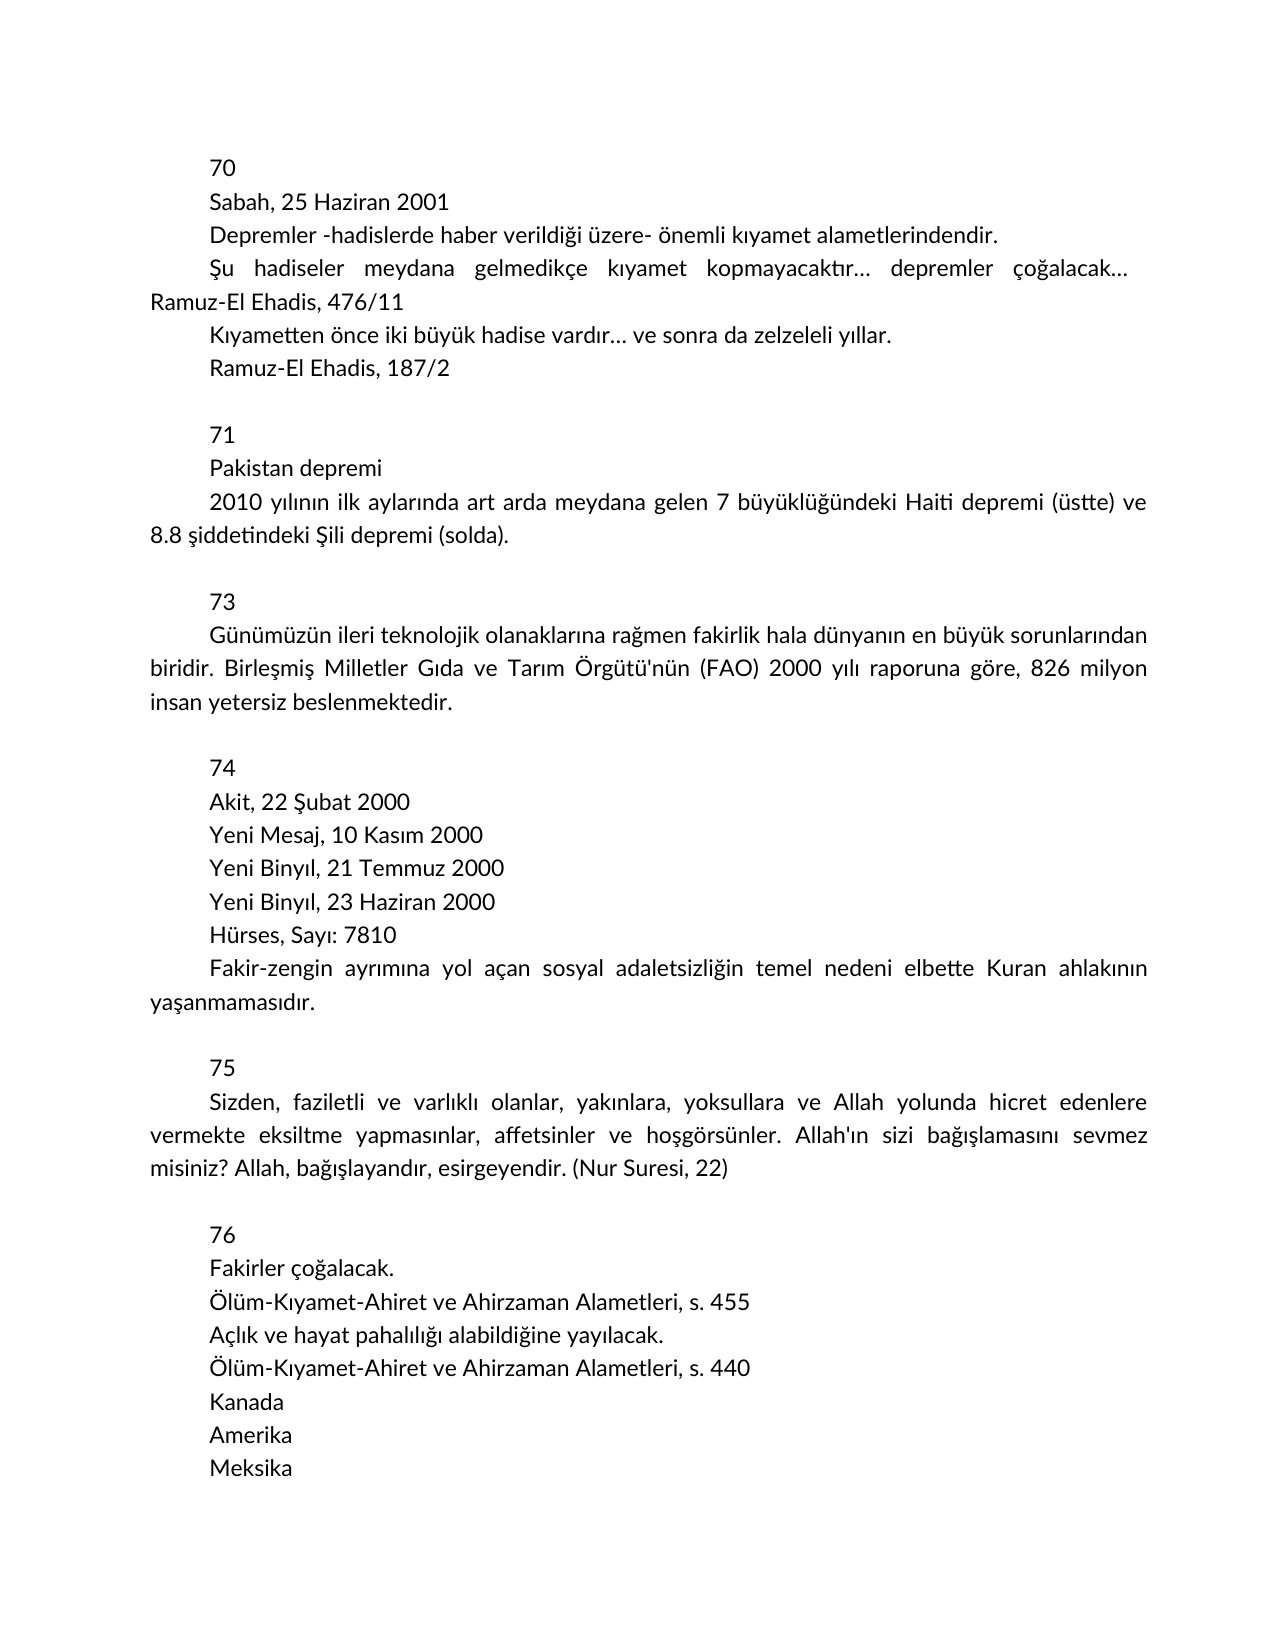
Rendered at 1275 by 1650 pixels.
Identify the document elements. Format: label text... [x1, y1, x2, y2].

text Pakistan depremi [150, 450, 1149, 483]
text Yeni Mesaj, 10 Kasım 2000 [150, 817, 1149, 850]
text Günümüzün ileri teknolojik olanaklarına rağmen fakirlik hala dünyanın en büyük sorunlarından biridir. Birleşmiş Milletler Gıda ve Tarım Örgütü'nün (FAO) 2000 yılı raporuna göre, 826 milyon insan yetersiz beslenmektedir. [150, 617, 1149, 717]
text 74 [150, 750, 1149, 783]
text Yeni Binyıl, 23 Haziran 2000 [150, 883, 1149, 917]
text Kanada [150, 1383, 1149, 1417]
text Ölüm-Kıyamet-Ahiret ve Ahirzaman Alametleri, s. 455 [150, 1283, 1149, 1317]
text 2010 yılının ilk aylarında art arda meydana gelen 7 büyüklüğündeki Haiti depremi (üstte) ve 8.8 şiddetindeki Şili depremi (solda). [150, 483, 1149, 550]
text Amerika [150, 1417, 1149, 1450]
text Kıyametten önce iki büyük hadise vardır… ve sonra da zelzeleli yıllar. [150, 317, 1149, 350]
text 73 [150, 583, 1149, 617]
text Fakir-zengin ayrımına yol açan sosyal adaletsizliğin temel nedeni elbette Kuran ahlakının yaşanmamasıdır. [150, 950, 1149, 1017]
text Ramuz-El Ehadis, 187/2 [150, 350, 1149, 383]
text Ölüm-Kıyamet-Ahiret ve Ahirzaman Alametleri, s. 440 [150, 1350, 1149, 1383]
text 75 [150, 1050, 1149, 1083]
text Açlık ve hayat pahalılığı alabildiğine yayılacak. [150, 1317, 1149, 1350]
text 76 [150, 1217, 1149, 1250]
text 70 [150, 150, 1149, 183]
text Depremler -hadislerde haber verildiği üzere- önemli kıyamet alametlerindendir. [150, 217, 1149, 250]
text Akit, 22 Şubat 2000 [150, 783, 1149, 817]
text Fakirler çoğalacak. [150, 1250, 1149, 1283]
text Sizden, faziletli ve varlıklı olanlar, yakınlara, yoksullara ve Allah yolunda hicret edenlere vermekte eksiltme yapmasınlar, affetsinler ve hoşgörsünler. Allah'ın sizi bağışlamasını sevmez misiniz? Allah, bağışlayandır, esirgeyendir. (Nur Suresi, 22) [150, 1083, 1149, 1183]
text Meksika [150, 1450, 1149, 1483]
text Sabah, 25 Haziran 2001 [150, 183, 1149, 217]
text Şu hadiseler meydana gelmedikçe kıyamet kopmayacaktır… depremler çoğalacak… Ramuz-El Ehadis, 476/11 [150, 250, 1149, 317]
text Yeni Binyıl, 21 Temmuz 2000 [150, 850, 1149, 883]
text 71 [150, 417, 1149, 450]
text Hürses, Sayı: 7810 [150, 917, 1149, 950]
